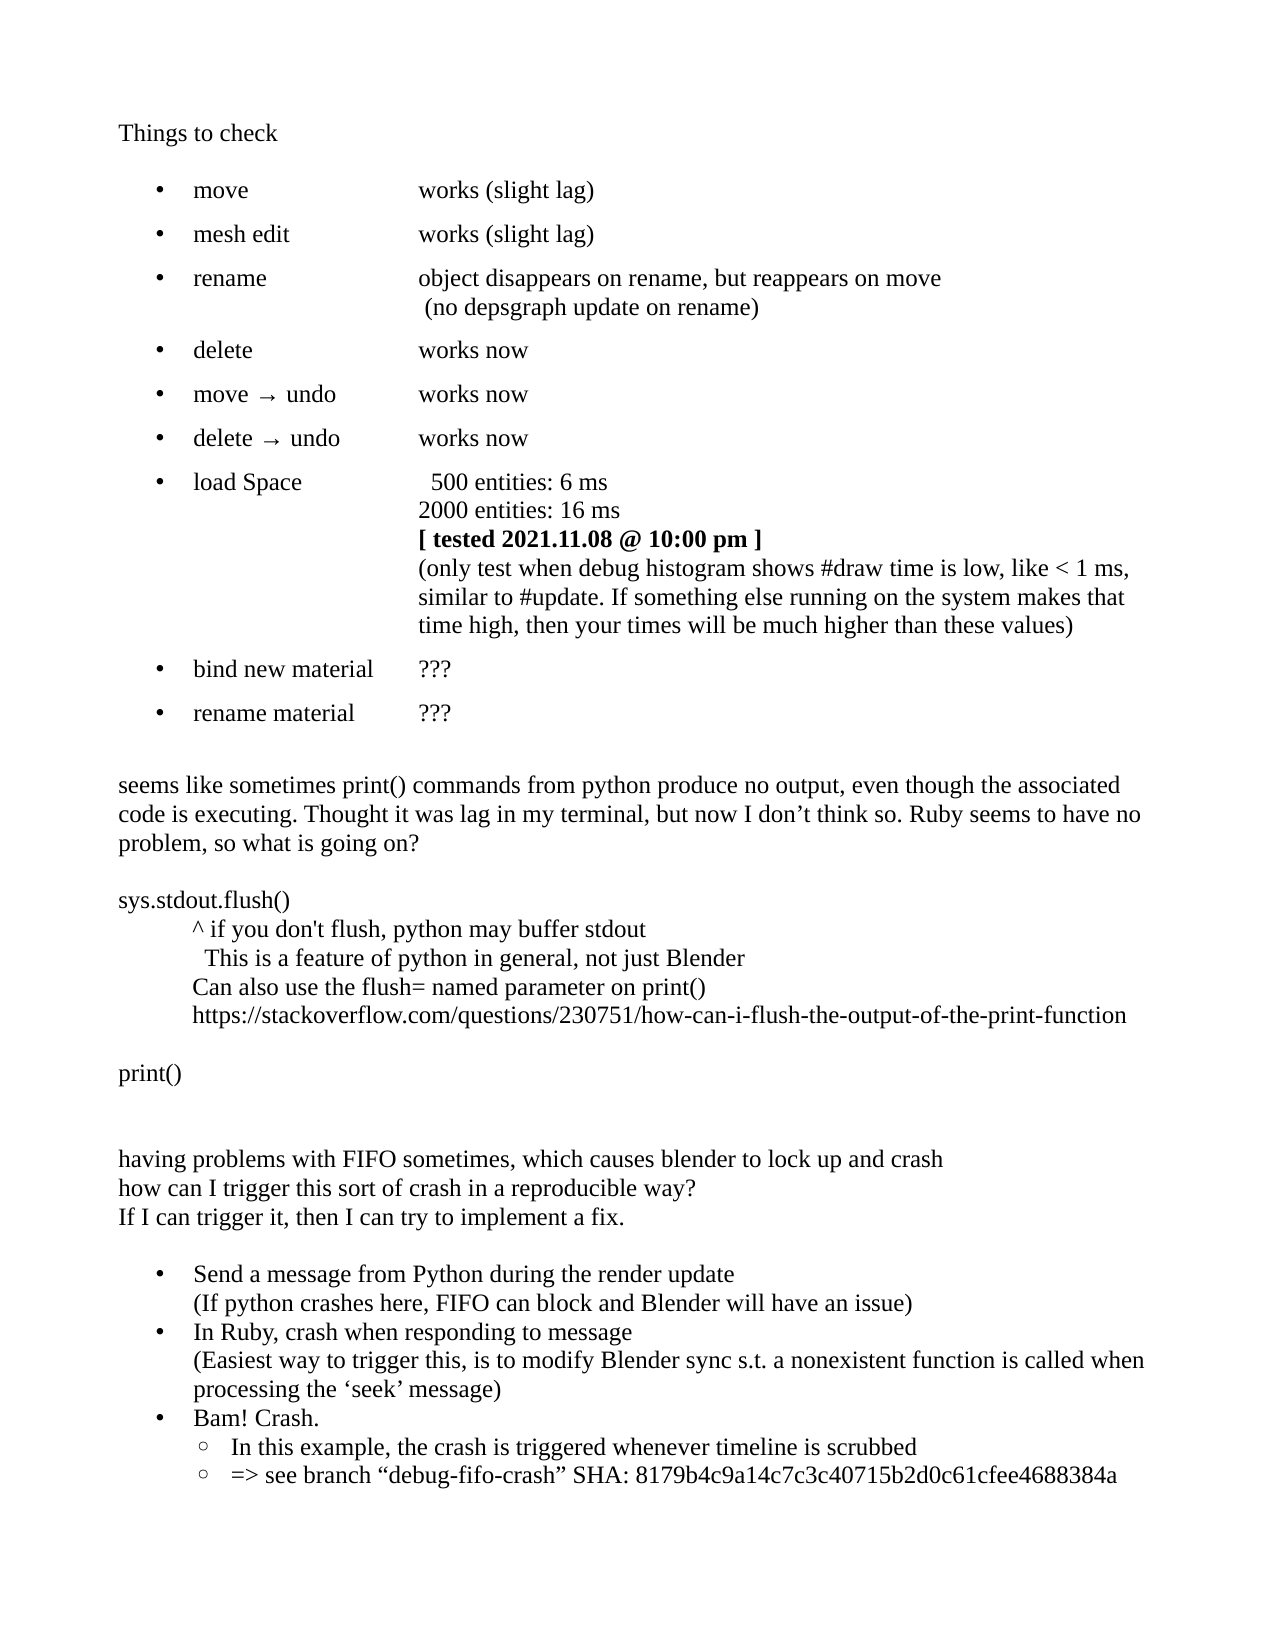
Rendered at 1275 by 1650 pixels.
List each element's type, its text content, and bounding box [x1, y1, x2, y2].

text having problems with FIFO sometimes, which causes blender to lock up and crash [118, 1144, 1157, 1173]
text https://stackoverflow.com/questions/230751/how-can-i-flush-the-output-of-the-print-function [192, 1001, 1157, 1029]
list move → undo works now [156, 379, 1157, 408]
list Bam! Crash. [156, 1403, 1157, 1432]
text Things to check [118, 118, 1157, 147]
text sys.stdout.flush() [118, 886, 1157, 914]
list rename object disappears on rename, but reappears on move (no depsgraph update on rename) [156, 263, 1157, 321]
list load Space 500 entities: 6 ms 2000 entities: 16 ms [ tested 2021.11.08 @ 10:00 pm ] (only test when debug histogram shows #draw time is low, like < 1 ms, similar to #update. If something else running on the system makes that time high, then your times will be much higher than these values) [156, 467, 1157, 639]
list Send a message from Python during the render update (If python crashes here, FIFO can block and Blender will have an issue) [156, 1259, 1157, 1317]
list rename material ??? [156, 698, 1157, 727]
text print() [118, 1058, 1157, 1087]
list delete → undo works now [156, 423, 1157, 452]
text how can I trigger this sort of crash in a reproducible way? [118, 1173, 1157, 1202]
list => see branch “debug-fifo-crash” SHA: 8179b4c9a14c7c3c40715b2d0c61cfee4688384a [193, 1461, 1157, 1489]
text seems like sometimes print() commands from python produce no output, even though the associated code is executing. Thought it was lag in my terminal, but now I don’t think so. Ruby seems to have no problem, so what is going on? [118, 771, 1157, 857]
list delete works now [156, 336, 1157, 364]
list bind new material ??? [156, 654, 1157, 683]
list move works (slight lag) [156, 176, 1157, 204]
list mesh edit works (slight lag) [156, 219, 1157, 248]
text This is a feature of python in general, not just Blender [192, 943, 1157, 972]
text If I can trigger it, then I can try to implement a fix. [118, 1202, 1157, 1231]
text ^ if you don't flush, python may buffer stdout [192, 914, 1157, 943]
list In this example, the crash is triggered whenever timeline is scrubbed [193, 1432, 1157, 1461]
text Can also use the flush= named parameter on print() [192, 972, 1157, 1001]
list In Ruby, crash when responding to message (Easiest way to trigger this, is to modify Blender sync s.t. a nonexistent function is called when processing the ‘seek’ message) [156, 1317, 1157, 1403]
